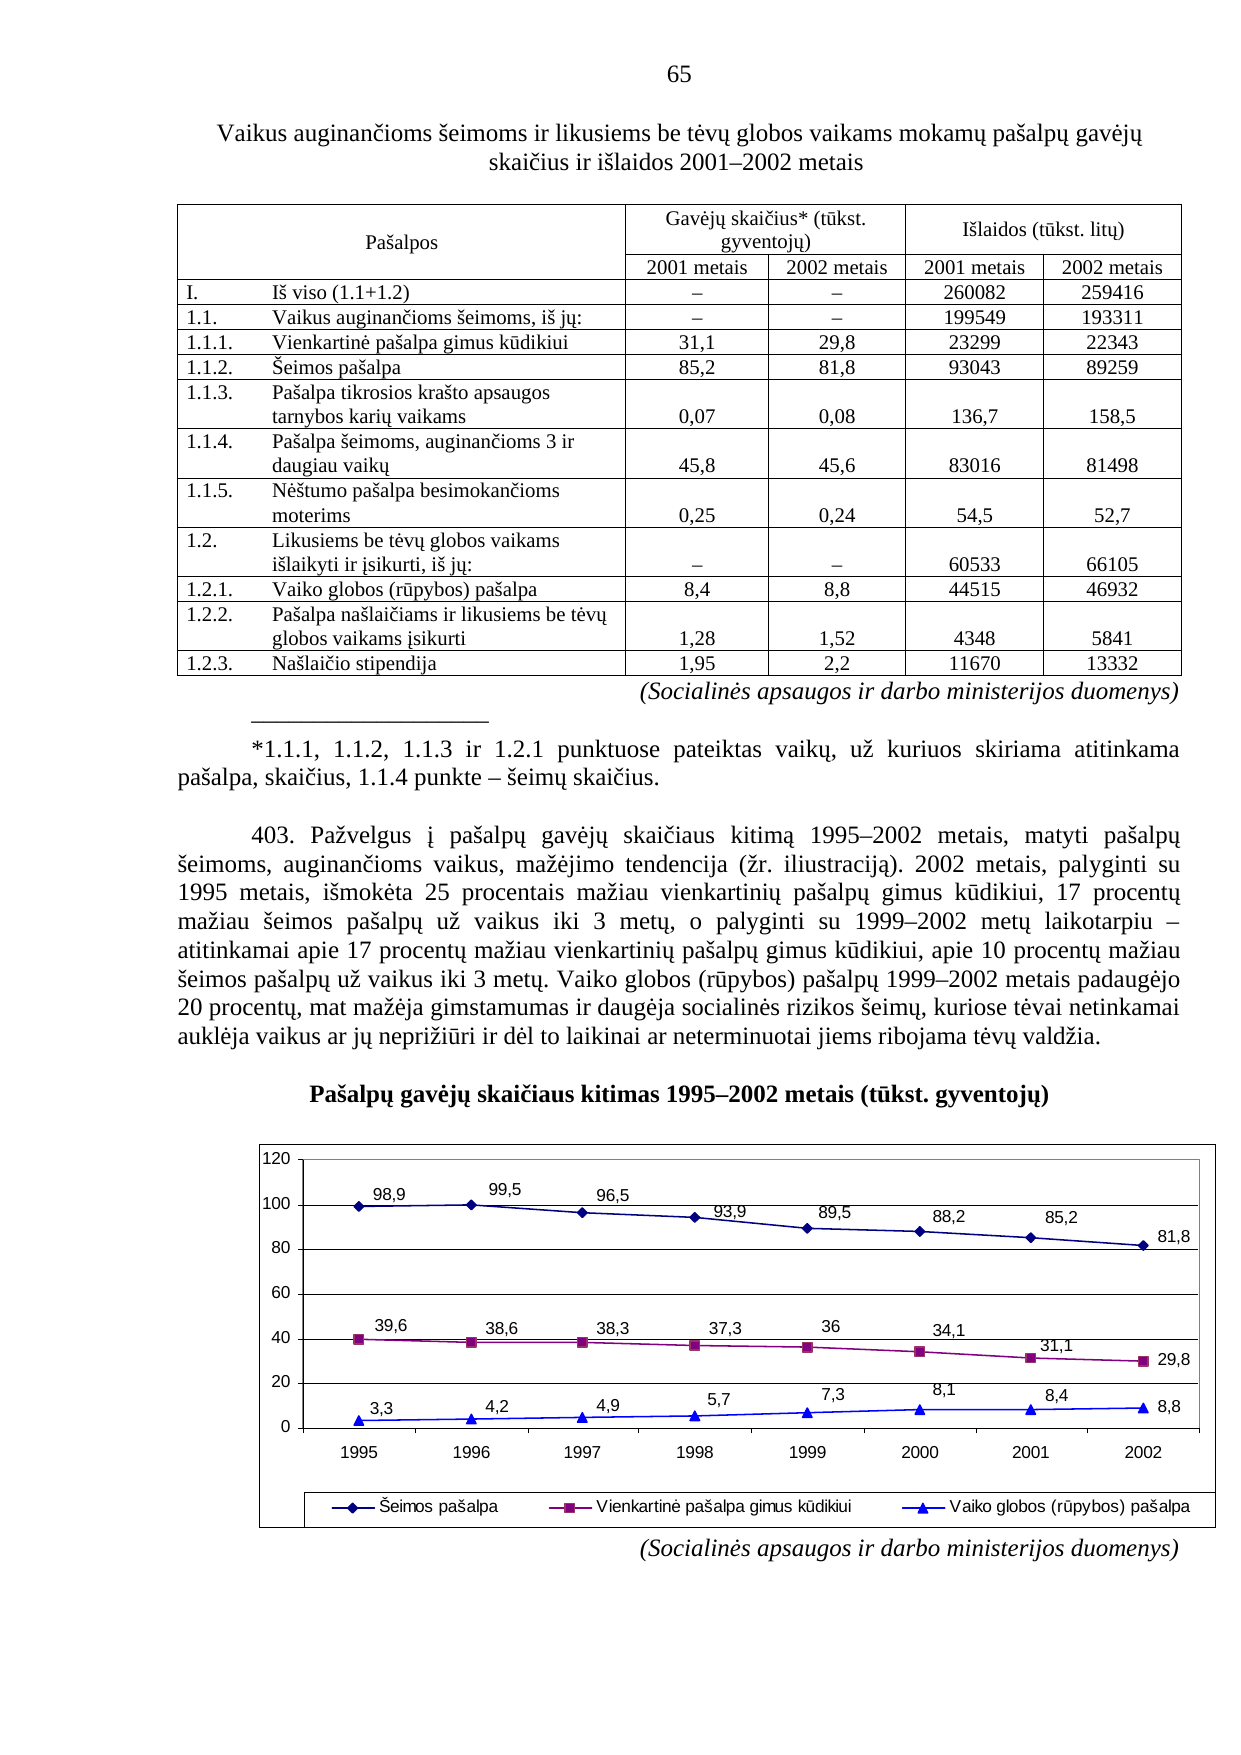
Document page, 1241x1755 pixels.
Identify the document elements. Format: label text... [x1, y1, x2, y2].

table_cell 199549 [906, 305, 1043, 329]
table_cell 2002 metais [769, 255, 905, 279]
table_cell 22343 [1044, 330, 1181, 354]
table_cell 5841 [1044, 602, 1181, 650]
table_cell 1,28 [626, 602, 768, 650]
table_cell 44515 [906, 577, 1043, 601]
table_cell 2001 metais [906, 255, 1043, 279]
table_cell 81498 [1044, 429, 1181, 477]
table_cell Pašalpa našlaičiams ir likusiems be tėvų globos vaikams įsikurti [263, 602, 625, 650]
table_cell 11670 [906, 651, 1043, 675]
table_cell 52,7 [1044, 479, 1181, 527]
text Vaikus auginančioms šeimoms ir likusiems be tėvų globos vaikams mokamų pašalpų gavėjų skaičius ir išlaidos 2001–2002 metais [177, 118, 1181, 176]
table_cell 1.1.4. [178, 429, 263, 477]
table_cell Vienkartinė pašalpa gimus kūdikiui [263, 330, 625, 354]
table_cell I. [178, 280, 263, 304]
table_header Gavėjų skaičius* (tūkst. gyventojų) [626, 205, 905, 253]
table_cell 45,8 [626, 429, 768, 477]
table_cell 4348 [906, 602, 1043, 650]
table_cell Nėštumo pašalpa besimokančioms moterims [263, 479, 625, 527]
text (Socialinės apsaugos ir darbo ministerijos duomenys) [177, 1533, 1181, 1562]
table_cell 1.1.2. [178, 355, 263, 379]
table_cell Iš viso (1.1+1.2) [263, 280, 625, 304]
table_cell Pašalpa tikrosios krašto apsaugos tarnybos karių vaikams [263, 380, 625, 428]
table_cell 8,8 [769, 577, 905, 601]
table_header Išlaidos (tūkst. litų) [906, 205, 1181, 253]
table_cell 0,24 [769, 479, 905, 527]
table_cell 2002 metais [1044, 255, 1181, 279]
text (Socialinės apsaugos ir darbo ministerijos duomenys) [177, 676, 1181, 705]
table_cell 31,1 [626, 330, 768, 354]
table_cell – [769, 528, 905, 576]
table_cell 2,2 [769, 651, 905, 675]
table_cell 1.2.2. [178, 602, 263, 650]
table_cell 1,95 [626, 651, 768, 675]
text Pašalpų gavėjų skaičiaus kitimas 1995–2002 metais (tūkst. gyventojų) [177, 1079, 1181, 1107]
table_cell 158,5 [1044, 380, 1181, 428]
table_cell 1.2.3. [178, 651, 263, 675]
table_cell 0,25 [626, 479, 768, 527]
table_cell 13332 [1044, 651, 1181, 675]
table_cell – [626, 528, 768, 576]
table_cell 1.2.1. [178, 577, 263, 601]
table_cell – [769, 305, 905, 329]
table_cell 89259 [1044, 355, 1181, 379]
table_cell Vaiko globos (rūpybos) pašalpa [263, 577, 625, 601]
table_cell 0,07 [626, 380, 768, 428]
text ––––––––––––––––––– [177, 705, 1181, 734]
table_cell 60533 [906, 528, 1043, 576]
table_cell 1.1.5. [178, 479, 263, 527]
table_cell – [769, 280, 905, 304]
table_cell 259416 [1044, 280, 1181, 304]
text 403. Pažvelgus į pašalpų gavėjų skaičiaus kitimą 1995–2002 metais, matyti pašalpų šeimoms, auginančioms vaikus, mažėjimo tendencija (žr. iliustraciją). 2002 metais, palyginti su 1995 metais, išmokėta 25 procentais mažiau vienkartinių pašalpų gimus kūdikiui, 17 procentų mažiau šeimos pašalpų už vaikus iki 3 metų, o palyginti su 1999–2002 metų laikotarpiu – atitinkamai apie 17 procentų mažiau vienkartinių pašalpų gimus kūdikiui, apie 10 procentų mažiau šeimos pašalpų už vaikus iki 3 metų. Vaiko globos (rūpybos) pašalpų 1999–2002 metais padaugėjo 20 procentų, mat mažėja gimstamumas ir daugėja socialinės rizikos šeimų, kuriose tėvai netinkamai auklėja vaikus ar jų neprižiūri ir dėl to laikinai ar neterminuotai jiems ribojama tėvų valdžia. [177, 820, 1181, 1050]
table_cell 2001 metais [626, 255, 768, 279]
table_cell 66105 [1044, 528, 1181, 576]
table_cell Šeimos pašalpa [263, 355, 625, 379]
text *1.1.1, 1.1.2, 1.1.3 ir 1.2.1 punktuose pateiktas vaikų, už kuriuos skiriama atitinkama pašalpa, skaičius, 1.1.4 punkte – šeimų skaičius. [177, 734, 1181, 791]
table_cell Našlaičio stipendija [263, 651, 625, 675]
table_cell 1,52 [769, 602, 905, 650]
table_cell 1.1. [178, 305, 263, 329]
table_cell 0,08 [769, 380, 905, 428]
table_cell – [626, 305, 768, 329]
table_cell 1.2. [178, 528, 263, 576]
table_cell 23299 [906, 330, 1043, 354]
table_cell 54,5 [906, 479, 1043, 527]
table_cell 1.1.1. [178, 330, 263, 354]
table_cell Pašalpa šeimoms, auginančioms 3 ir daugiau vaikų [263, 429, 625, 477]
table_cell 1.1.3. [178, 380, 263, 428]
table_cell – [626, 280, 768, 304]
table_cell 85,2 [626, 355, 768, 379]
table_cell 45,6 [769, 429, 905, 477]
table_cell 81,8 [769, 355, 905, 379]
table_cell 29,8 [769, 330, 905, 354]
table_cell 8,4 [626, 577, 768, 601]
table_cell 93043 [906, 355, 1043, 379]
table_cell Vaikus auginančioms šeimoms, iš jų: [263, 305, 625, 329]
table_cell 136,7 [906, 380, 1043, 428]
table_cell 193311 [1044, 305, 1181, 329]
table_cell 260082 [906, 280, 1043, 304]
table_cell 83016 [906, 429, 1043, 477]
table_cell Likusiems be tėvų globos vaikams išlaikyti ir įsikurti, iš jų: [263, 528, 625, 576]
table_header Pašalpos [178, 205, 625, 279]
table_cell 46932 [1044, 577, 1181, 601]
